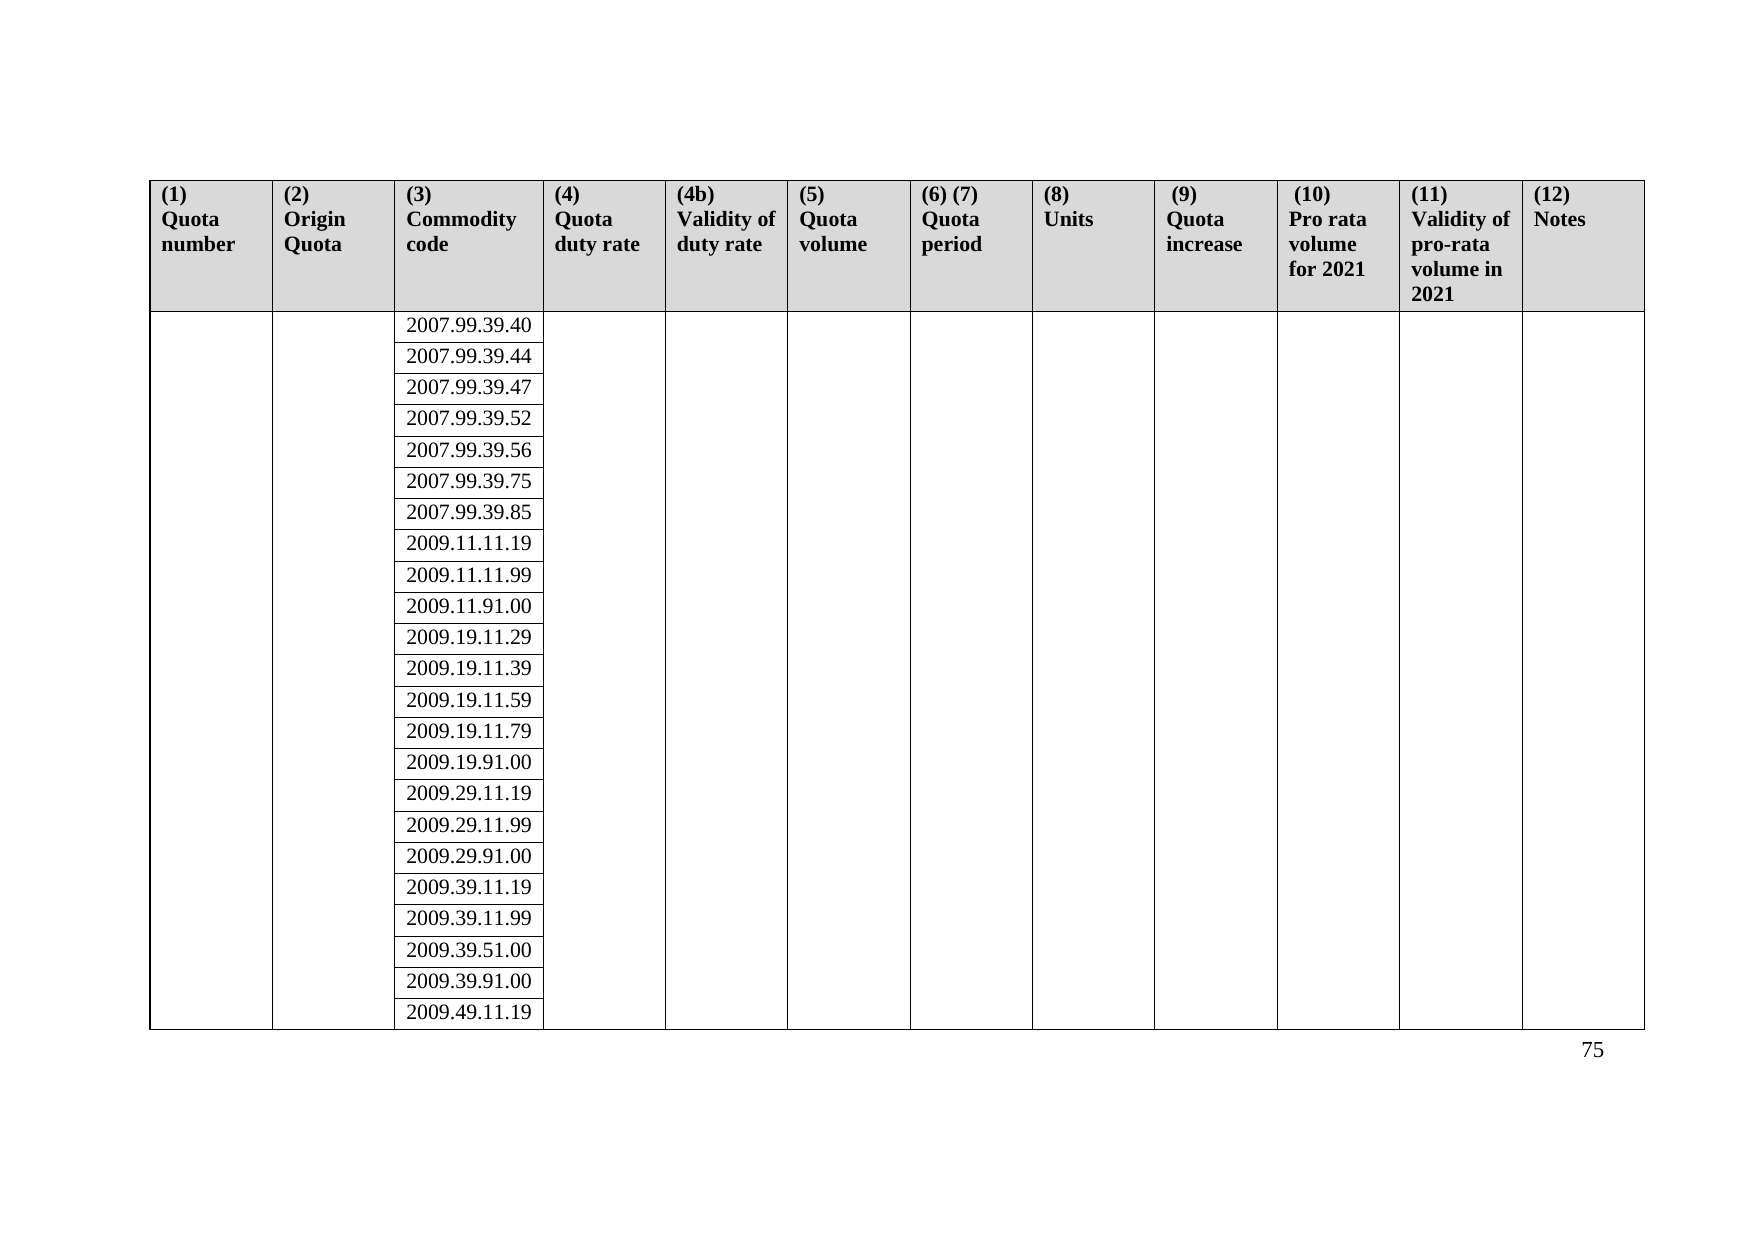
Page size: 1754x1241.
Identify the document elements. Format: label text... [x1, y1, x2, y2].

table_cell 2009.19.11.79 [395, 718, 543, 748]
table_cell 2007.99.39.44 [395, 343, 543, 373]
table_header (10) Pro rata volume for 2021 [1278, 181, 1399, 311]
table_cell [1155, 312, 1277, 1029]
table_header (6) (7) Quota period [911, 181, 1032, 311]
table_cell 2007.99.39.52 [395, 405, 543, 436]
table_cell 2007.99.39.40 [395, 312, 543, 342]
table_cell 2007.99.39.56 [395, 437, 543, 467]
table_header (5) Quota volume [788, 181, 910, 311]
table_header (4) Quota duty rate [544, 181, 665, 311]
table_cell 2009.39.51.00 [395, 937, 543, 967]
table_cell - [1523, 312, 1644, 1029]
table_cell - [666, 312, 787, 1029]
table_header (9) Quota increase [1155, 181, 1277, 311]
table_cell 2009.29.11.19 [395, 780, 543, 811]
table_header (1) Quota number [151, 181, 272, 311]
table_cell 2009.19.91.00 [395, 749, 543, 779]
table_cell 2009.11.91.00 [395, 593, 543, 623]
table_cell 2007.99.39.85 [395, 499, 543, 529]
table_cell [151, 312, 272, 1029]
table_cell [1033, 312, 1154, 1029]
table_cell [788, 312, 910, 1029]
table_header (3) Commodity code [395, 181, 543, 311]
table_cell 2009.19.11.29 [395, 624, 543, 654]
table_header (4b) Validity of duty rate [666, 181, 787, 311]
table_cell 2009.19.11.39 [395, 655, 543, 686]
table_header (11) Validity of pro-rata volume in 2021 [1400, 181, 1522, 311]
table_cell 2009.39.91.00 [395, 968, 543, 998]
table_cell 2009.29.91.00 [395, 843, 543, 873]
table_header (2) Origin Quota [273, 181, 394, 311]
table_cell 2009.39.11.19 [395, 874, 543, 904]
table_cell [544, 312, 665, 1029]
table_cell 2009.19.11.59 [395, 687, 543, 717]
table_cell 2009.49.11.19 [395, 999, 543, 1029]
table_cell - [1400, 312, 1522, 1029]
table_header (12) Notes [1523, 181, 1644, 311]
table_cell 2009.29.11.99 [395, 812, 543, 842]
table_header (8) Units [1033, 181, 1154, 311]
table_cell [911, 312, 1032, 1029]
table_cell - [1278, 312, 1399, 1029]
table_cell 2007.99.39.47 [395, 374, 543, 404]
table_cell 2009.39.11.99 [395, 905, 543, 936]
table_cell 2007.99.39.75 [395, 468, 543, 498]
table_cell 2009.11.11.19 [395, 530, 543, 561]
table_cell 2009.11.11.99 [395, 562, 543, 592]
table_cell [273, 312, 394, 1029]
